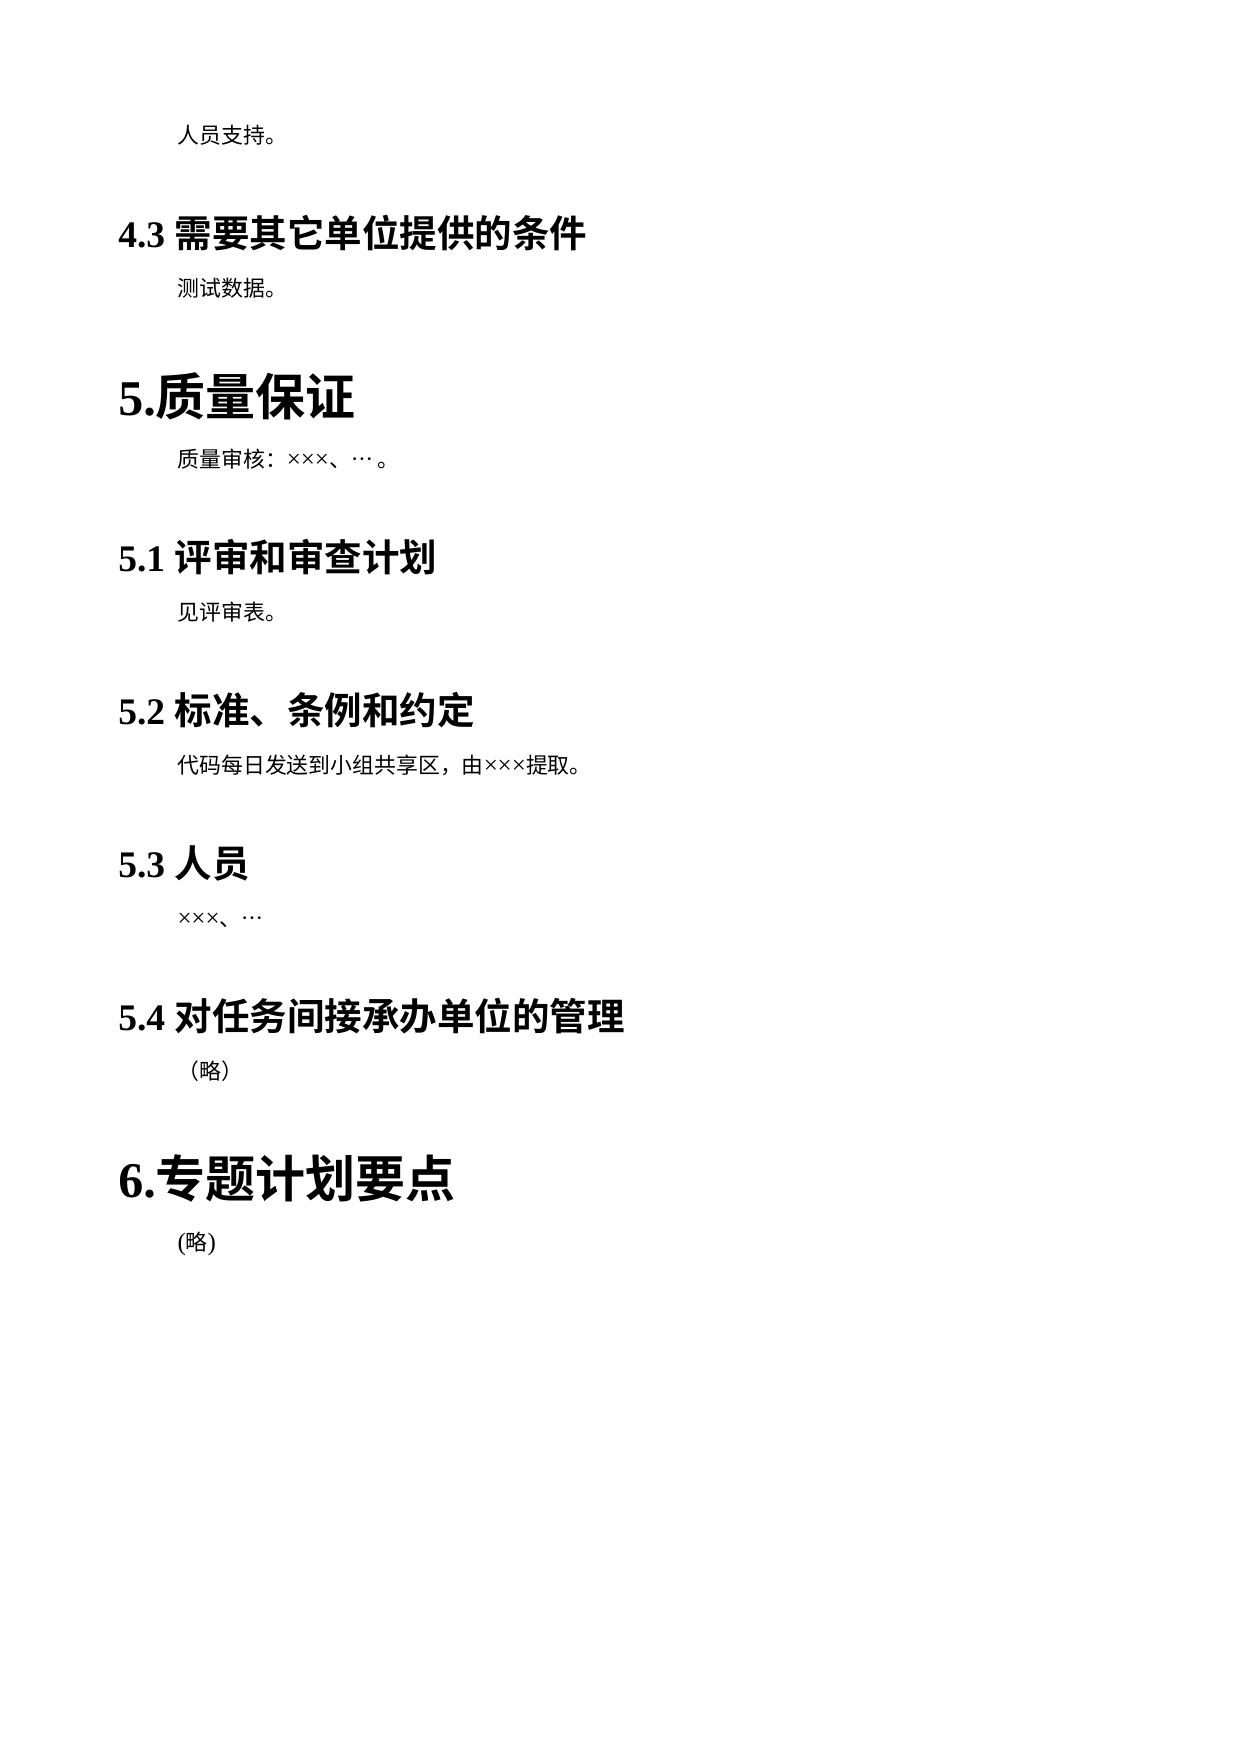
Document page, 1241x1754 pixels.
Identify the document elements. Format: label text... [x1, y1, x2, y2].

text 见评审表。 [177, 595, 1063, 627]
subtitle 4.3 需要其它单位提供的条件 [118, 204, 1122, 258]
subtitle 5.2 标准、条例和约定 [118, 681, 1122, 735]
subtitle 6.专题计划要点 [118, 1140, 1122, 1212]
text 测试数据。 [177, 271, 1063, 303]
subtitle 5.3 人员 [118, 834, 1122, 888]
text （略） [177, 1054, 1063, 1085]
subtitle 5.1 评审和审查计划 [118, 528, 1122, 582]
text 人员支持。 [177, 118, 1063, 150]
text (略) [177, 1225, 1063, 1256]
subtitle 5.质量保证 [118, 357, 1122, 429]
subtitle 5.4 对任务间接承办单位的管理 [118, 987, 1122, 1041]
text 质量审核：×××、… 。 [177, 442, 1063, 474]
text 代码每日发送到小组共享区，由×××提取。 [177, 748, 1063, 779]
text ×××、… [177, 901, 1063, 932]
